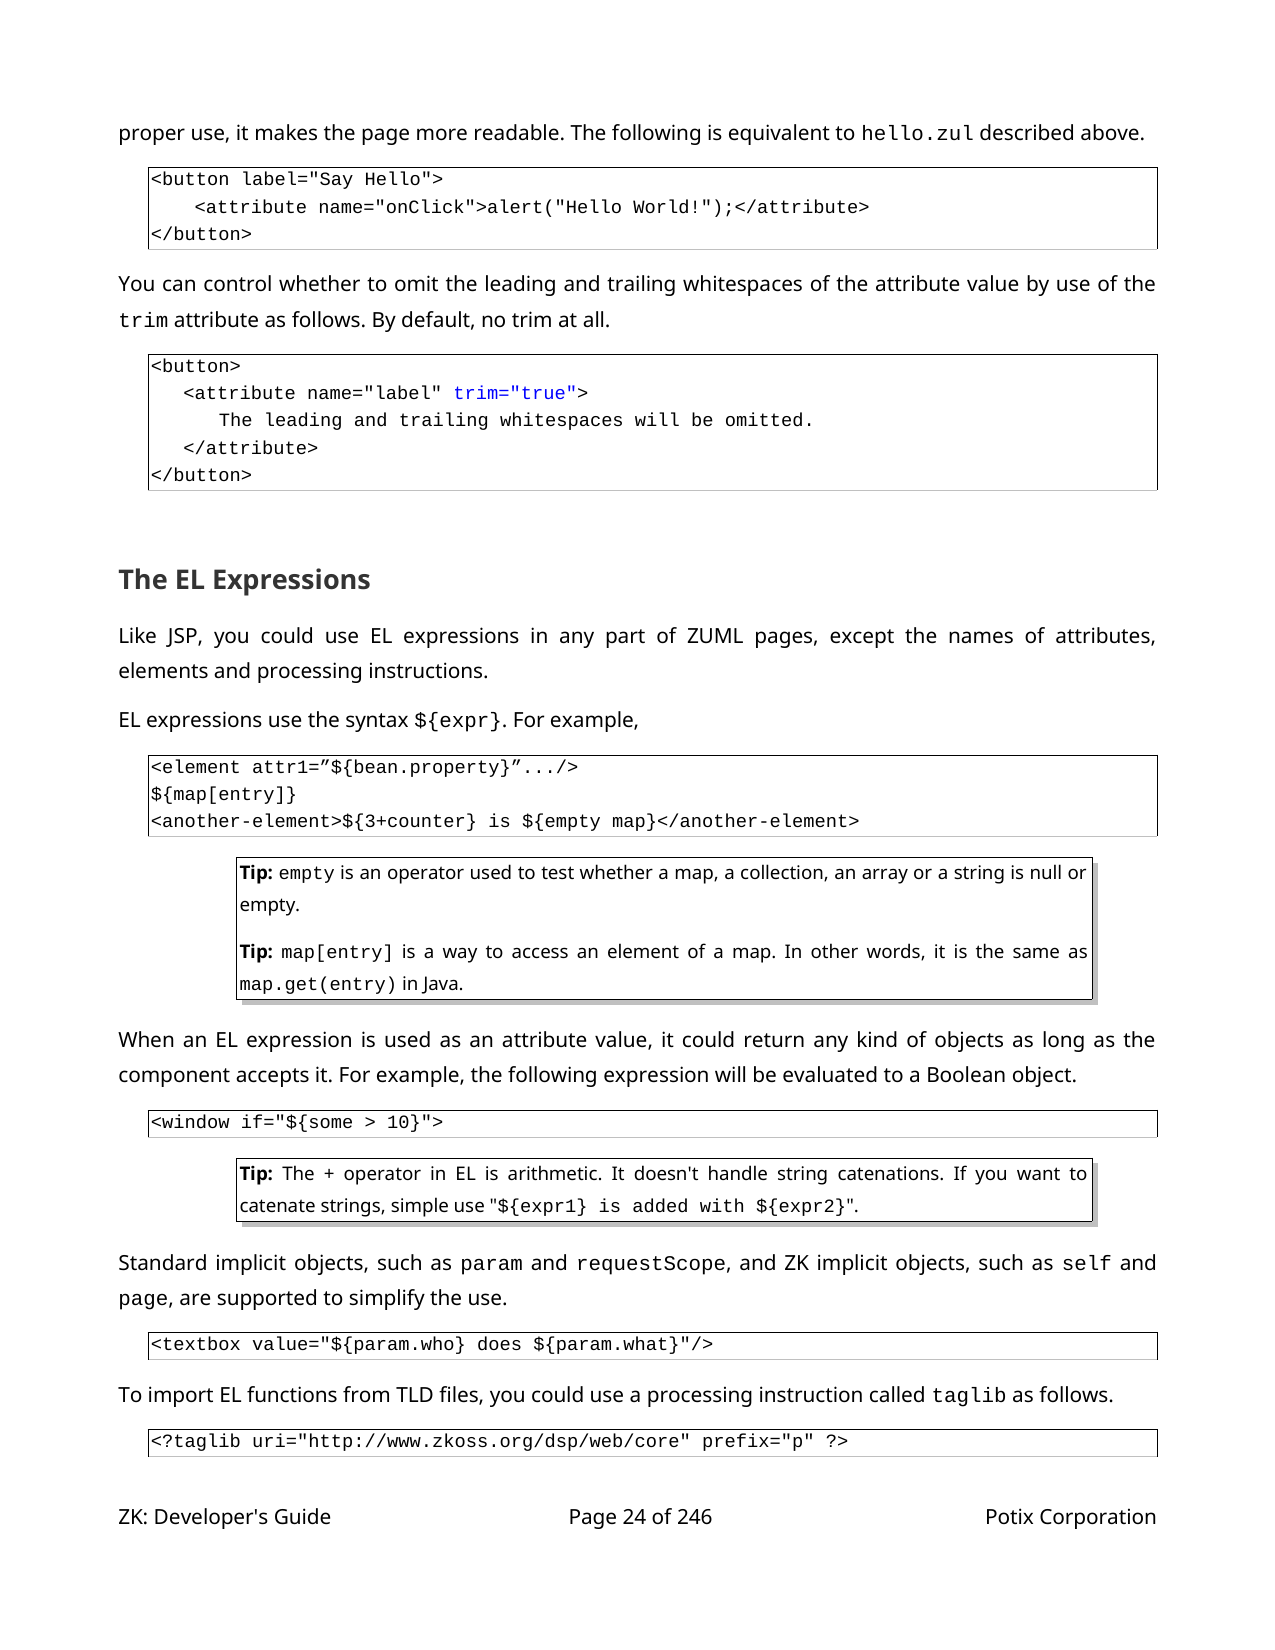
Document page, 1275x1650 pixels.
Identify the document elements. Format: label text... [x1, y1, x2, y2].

text Tip: empty is an operator used to test whether a map, a collection, an array or a string is null or empty. [237, 858, 1092, 917]
subtitle The EL Expressions [118, 561, 1157, 598]
text </attribute> [149, 436, 1157, 460]
text You can control whether to omit the leading and trailing whitespaces of the attribute value by use of the trim attribute as follows. By default, no trim at all. [118, 269, 1157, 333]
text proper use, it makes the page more readable. The following is equivalent to hello.zul described above. [118, 118, 1157, 147]
text <window if="${some > 10}"> [149, 1111, 1157, 1137]
text <element attr1=”${bean.property}”.../> [149, 756, 1157, 779]
text <attribute name="label" trim="true"> [149, 381, 1157, 405]
text <button> [149, 355, 1157, 378]
text <button label="Say Hello"> [149, 168, 1157, 192]
text EL expressions use the syntax ${expr}. For example, [118, 705, 1157, 734]
text <textbox value="${param.who} does ${param.what}"/> [149, 1333, 1157, 1359]
text When an EL expression is used as an attribute value, it could return any kind of objects as long as the component accepts it. For example, the following expression will be evaluated to a Boolean object. [118, 1025, 1157, 1089]
text Standard implicit objects, such as param and requestScope, and ZK implicit objects, such as self and page, are supported to simplify the use. [118, 1248, 1157, 1312]
text Tip: map[entry] is a way to access an element of a map. In other words, it is the same as map.get(entry) in Java. [237, 935, 1092, 999]
text To import EL functions from TLD files, you could use a processing instruction called taglib as follows. [118, 1380, 1157, 1409]
text Like JSP, you could use EL expressions in any part of ZUML pages, except the names of attributes, elements and processing instructions. [118, 621, 1157, 685]
text ${map[entry]} [149, 782, 1157, 806]
text Tip: The + operator in EL is arithmetic. It doesn't handle string catenations. If you want to catenate strings, simple use "${expr1} is added with ${expr2}". [237, 1159, 1092, 1221]
text The leading and trailing whitespaces will be omitted. [149, 408, 1157, 433]
text <attribute name="onClick">alert("Hello World!");</attribute> [149, 194, 1157, 219]
text <another-element>${3+counter} is ${empty map}</another-element> [149, 809, 1157, 836]
text </button> [149, 463, 1157, 490]
text <?taglib uri="http://www.zkoss.org/dsp/web/core" prefix="p" ?> [149, 1430, 1157, 1456]
text </button> [149, 222, 1157, 249]
